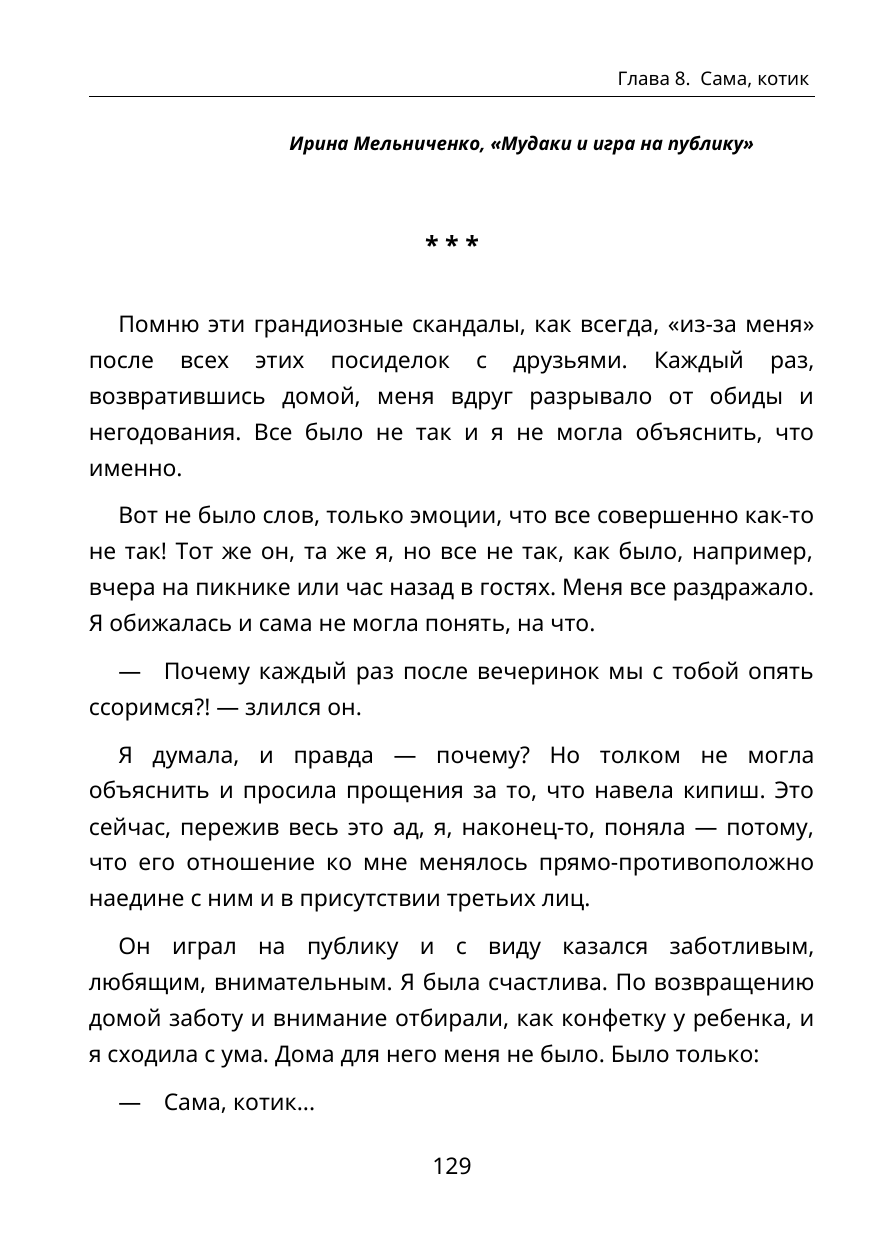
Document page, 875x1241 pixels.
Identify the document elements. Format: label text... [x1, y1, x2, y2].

text Я думала, и правда — почему? Но толком не могла объяснить и просила прощения за то, что навела кипиш. Это сейчас, пережив весь это ад, я, наконец-то, поняла — потому, что его отношение ко мне менялось прямо-противоположно наедине с ним и в присутствии третьих лиц. [88, 738, 815, 913]
list Почему каждый раз после вечеринок мы с тобой опять ссоримся?! — злился он. [88, 655, 815, 722]
text Он играл на публику и с виду казался заботливым, любящим, внимательным. Я была счастлива. По возвращению домой заботу и внимание отбирали, как конфетку у ребенка, и я сходила с ума. Дома для него меня не было. Было только: [88, 930, 815, 1069]
text Ирина Мельниченко, «Мудаки и игра на публику» [148, 126, 756, 156]
list Сама, котик... [88, 1086, 815, 1117]
text Вот не было слов, только эмоции, что все совершенно как-то не так! Тот же он, та же я, но все не так, как было, например, вчера на пикнике или час назад в гостях. Меня все раздражало. Я обижалась и сама не могла понять, на что. [88, 499, 815, 638]
text Помню эти грандиозные скандалы, как всегда, «из-за меня» после всех этих посиделок с друзьями. Каждый раз, возвратившись домой, меня вдруг разрывало от обиды и негодования. Все было не так и я не могла объяснить, что именно. [88, 308, 815, 483]
subtitle * * * [88, 227, 815, 261]
